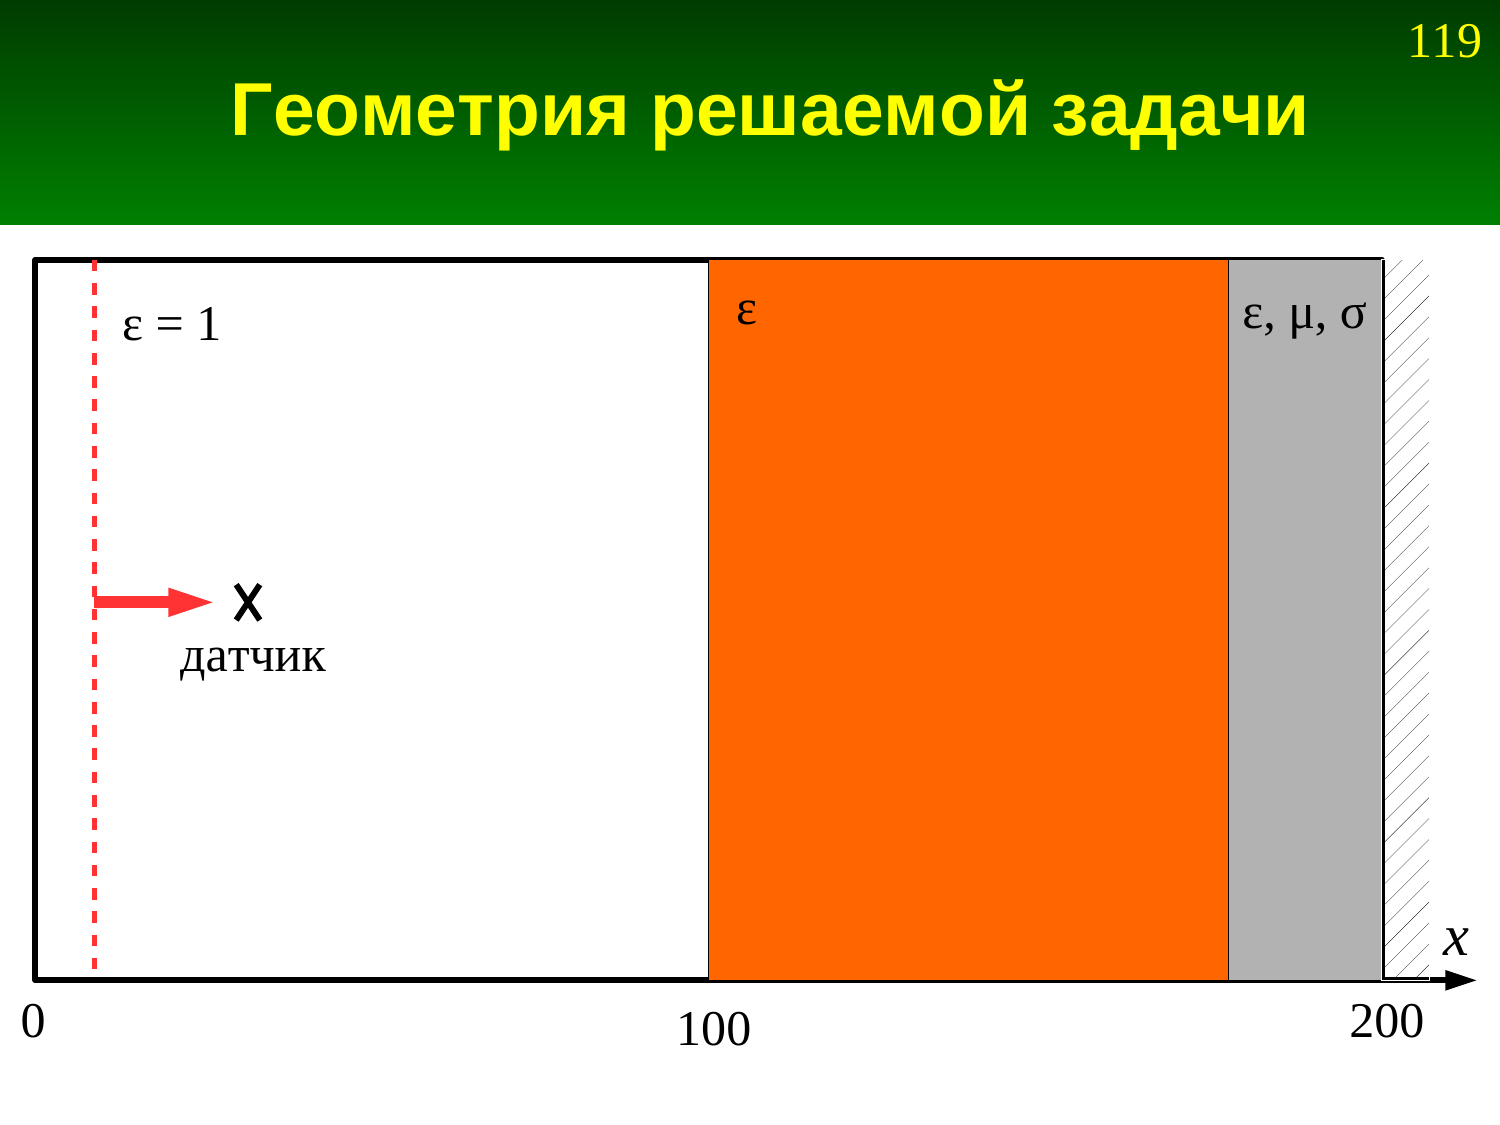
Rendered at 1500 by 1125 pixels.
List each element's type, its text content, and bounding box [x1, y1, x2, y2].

text_box 0 [5, 980, 61, 1056]
text_box ε = 1 [107, 283, 237, 359]
text_box 100 [661, 988, 767, 1063]
title Геометрия решаемой задачи [100, 7, 1441, 204]
text_box [35, 259, 1430, 981]
text_box ε, μ, σ [1227, 271, 1381, 347]
text_box 200 [1334, 980, 1440, 1056]
text_box ε [721, 267, 851, 343]
text_box датчик [165, 614, 340, 689]
text_box x [1430, 889, 1485, 975]
